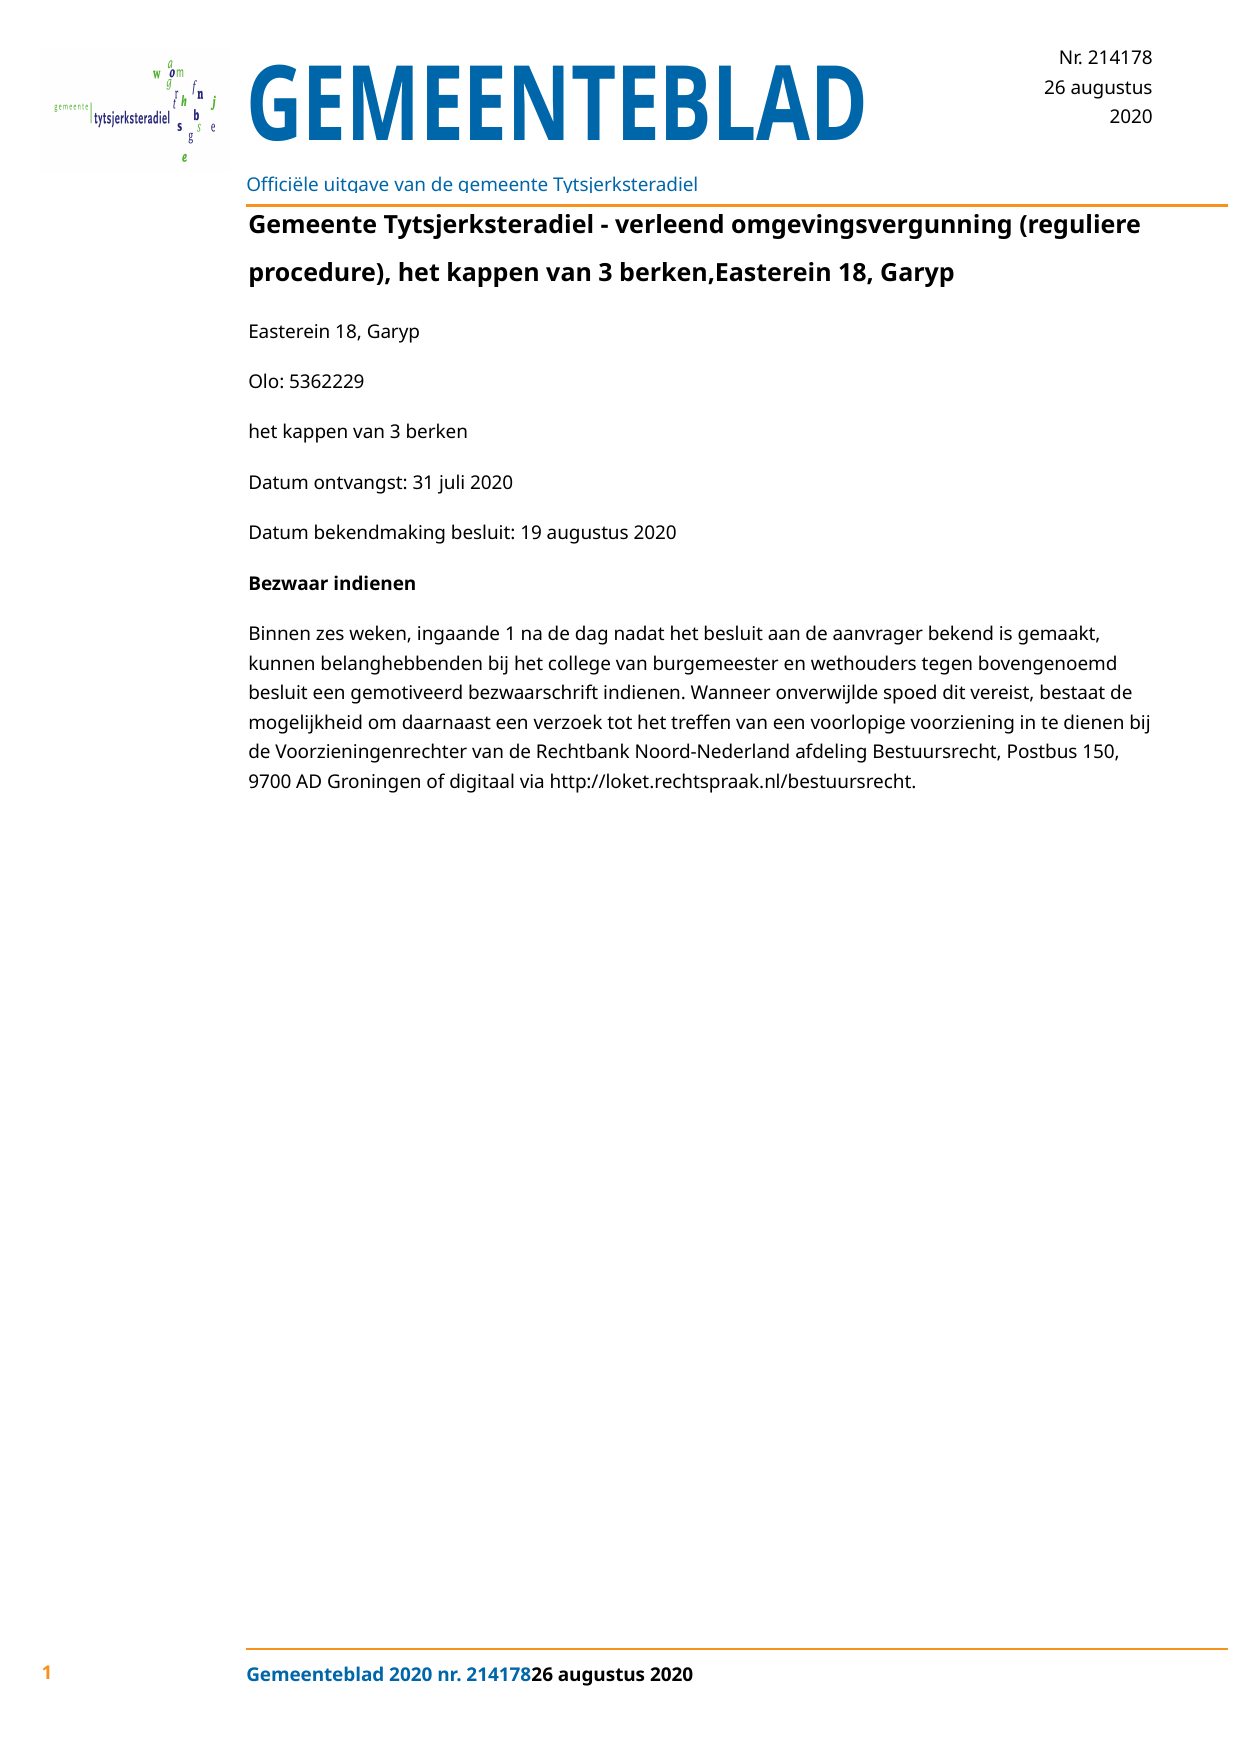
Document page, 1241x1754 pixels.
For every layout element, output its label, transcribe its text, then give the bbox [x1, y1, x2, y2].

text Gemeente Tytsjerksteradiel - verleend omgevingsvergunning (reguliere procedure), het kappen van 3 berken,Easterein 18, Garyp [248, 207, 1152, 288]
picture [41, 47, 231, 172]
text Bezwaar indienen [248, 570, 1152, 596]
text Datum ontvangst: 31 juli 2020 [248, 469, 1152, 495]
text Binnen zes weken, ingaande 1 na de dag nadat het besluit aan de aanvrager bekend is gemaakt, kunnen belanghebbenden bij het college van burgemeester en wethouders tegen bovengenoemd besluit een gemotiveerd bezwaarschrift indienen. Wanneer onverwijlde spoed dit vereist, bestaat de mogelijkheid om daarnaast een verzoek tot het treffen van een voorlopige voorziening in te dienen bij de Voorzieningenrechter van de Rechtbank Noord-Nederland afdeling Bestuursrecht, Postbus 150, 9700 AD Groningen of digitaal via http://loket.rechtspraak.nl/bestuursrecht. [248, 620, 1152, 794]
text Easterein 18, Garyp [248, 318, 1152, 344]
text het kappen van 3 berken [248, 419, 1152, 444]
text Datum bekendmaking besluit: 19 augustus 2020 [248, 519, 1152, 545]
text Olo: 5362229 [248, 368, 1152, 394]
